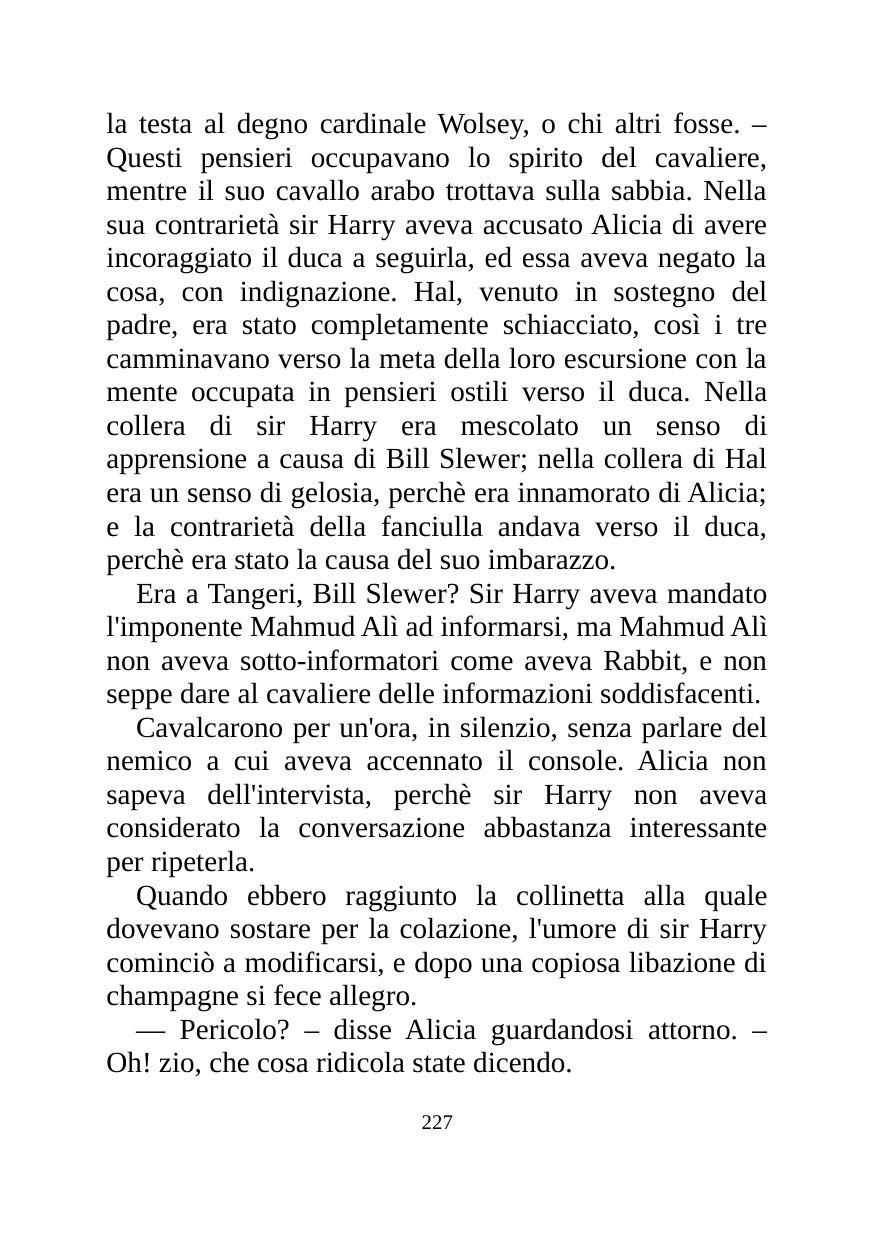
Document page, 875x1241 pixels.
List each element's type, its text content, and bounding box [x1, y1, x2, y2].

text — Pericolo? – disse Alicia guardandosi attorno. – Oh! zio, che cosa ridicola state dicendo. [106, 1012, 768, 1079]
text la testa al degno cardinale Wolsey, o chi altri fosse. – Questi pensieri occupavano lo spirito del cavaliere, mentre il suo cavallo arabo trottava sulla sabbia. Nella sua contrarietà sir Harry aveva accusato Alicia di avere incoraggiato il duca a seguirla, ed essa aveva negato la cosa, con indignazione. Hal, venuto in sostegno del padre, era stato completamente schiacciato, così i tre camminavano verso la meta della loro escursione con la mente occupata in pensieri ostili verso il duca. Nella collera di sir Harry era mescolato un senso di apprensione a causa di Bill Slewer; nella collera di Hal era un senso di gelosia, perchè era innamorato di Alicia; e la contrarietà della fanciulla andava verso il duca, perchè era stato la causa del suo imbarazzo. [106, 106, 768, 576]
text Cavalcarono per un'ora, in silenzio, senza parlare del nemico a cui aveva accennato il console. Alicia non sapeva dell'intervista, perchè sir Harry non aveva considerato la conversazione abbastanza interessante per ripeterla. [106, 710, 768, 878]
text Quando ebbero raggiunto la collinetta alla quale dovevano sostare per la colazione, l'umore di sir Harry cominciò a modificarsi, e dopo una copiosa libazione di champagne si fece allegro. [106, 878, 768, 1012]
text Era a Tangeri, Bill Slewer? Sir Harry aveva mandato l'imponente Mahmud Alì ad informarsi, ma Mahmud Alì non aveva sotto-informatori come aveva Rabbit, e non seppe dare al cavaliere delle informazioni soddisfacenti. [106, 576, 768, 710]
